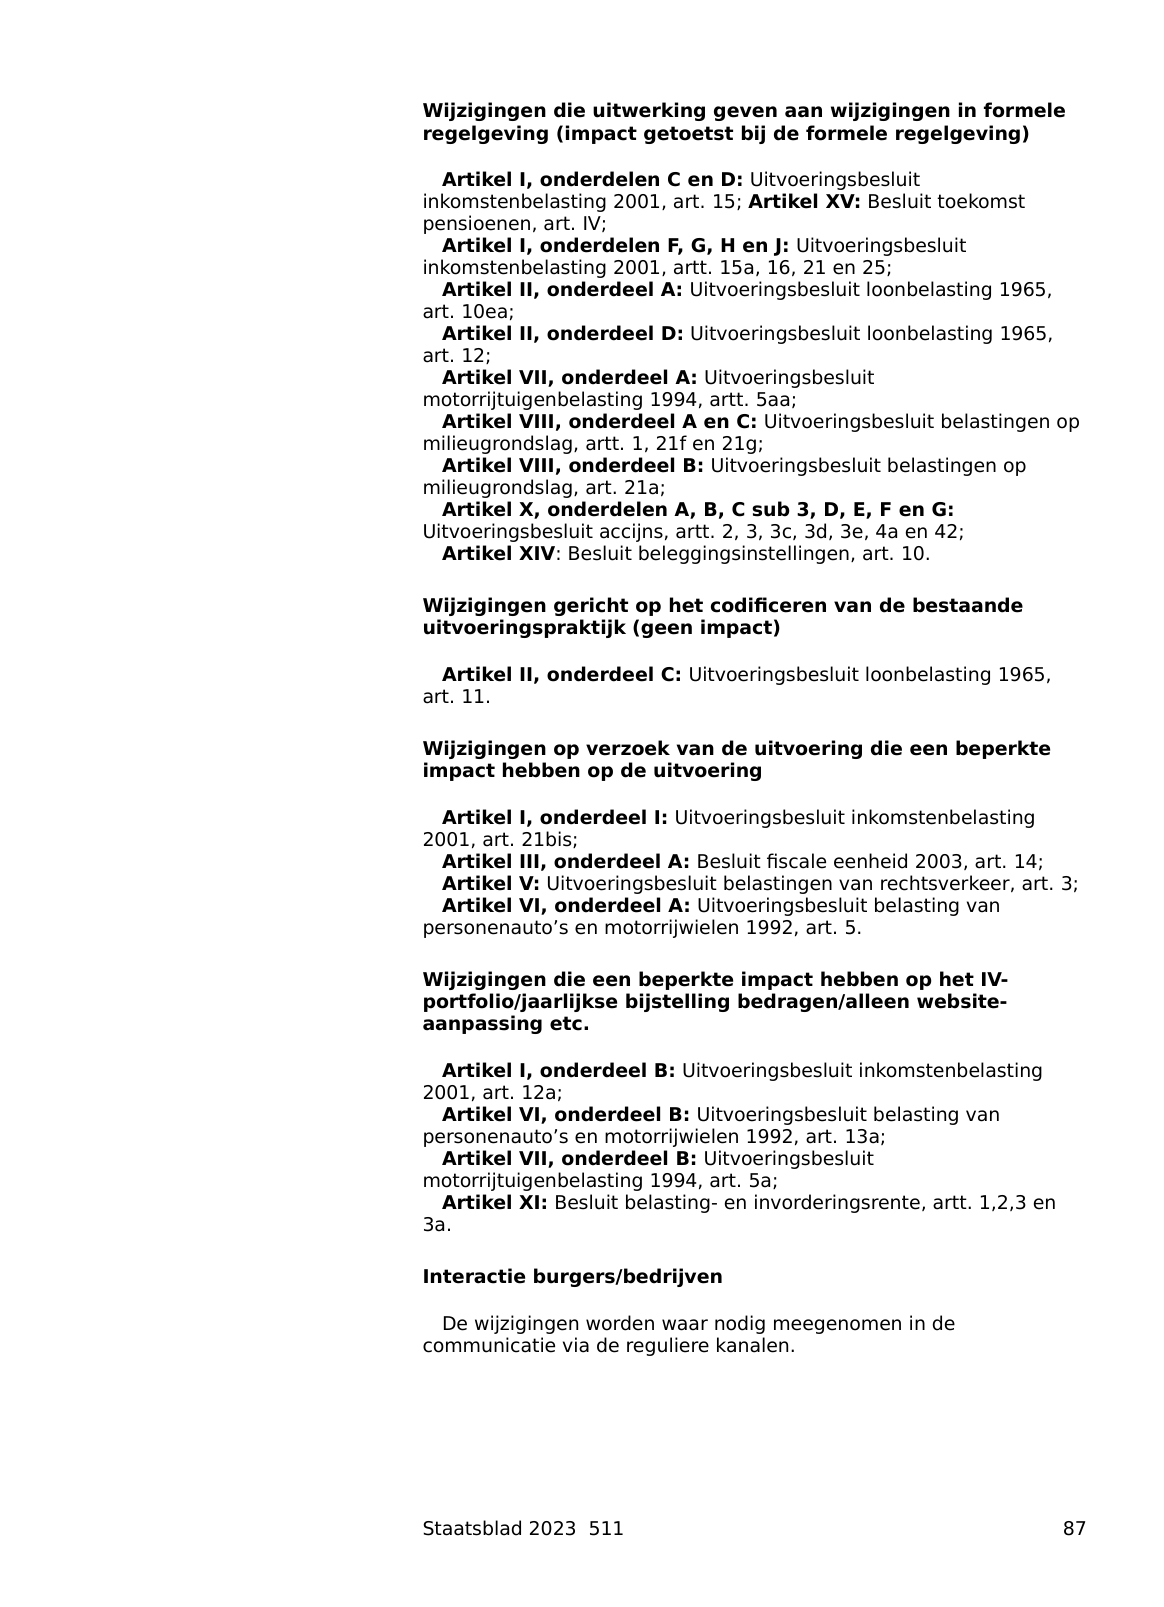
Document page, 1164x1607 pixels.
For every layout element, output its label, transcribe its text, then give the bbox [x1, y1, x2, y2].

text Artikel II, onderdeel C: Uitvoeringsbesluit loonbelasting 1965, art. 11. [422, 664, 1087, 708]
text Artikel VIII, onderdeel A en C: Uitvoeringsbesluit belastingen op milieugrondslag, artt. 1, 21f en 21g; [422, 411, 1087, 455]
subtitle Wijzigingen die een beperkte impact hebben op het IV-portfolio/jaarlijkse bijstelling bedragen/alleen website-aanpassing etc. [422, 969, 1087, 1035]
subtitle Wijzigingen gericht op het codificeren van de bestaande uitvoeringspraktijk (geen impact) [422, 595, 1087, 639]
text Artikel II, onderdeel D: Uitvoeringsbesluit loonbelasting 1965, art. 12; [422, 323, 1087, 367]
text Artikel XI: Besluit belasting- en invorderingsrente, artt. 1,2,3 en 3a. [422, 1192, 1087, 1236]
text Artikel I, onderdeel B: Uitvoeringsbesluit inkomstenbelasting 2001, art. 12a; [422, 1060, 1087, 1104]
text Artikel XIV: Besluit beleggingsinstellingen, art. 10. [422, 543, 1087, 565]
text Artikel VII, onderdeel A: Uitvoeringsbesluit motorrijtuigenbelasting 1994, artt. 5aa; [422, 367, 1087, 411]
text Artikel VIII, onderdeel B: Uitvoeringsbesluit belastingen op milieugrondslag, art. 21a; [422, 455, 1087, 499]
text Artikel VI, onderdeel B: Uitvoeringsbesluit belasting van personenauto’s en motorrijwielen 1992, art. 13a; [422, 1104, 1087, 1148]
subtitle Wijzigingen die uitwerking geven aan wijzigingen in formele regelgeving (impact getoetst bij de formele regelgeving) [422, 100, 1087, 144]
subtitle Interactie burgers/bedrijven [422, 1266, 1087, 1287]
text Artikel I, onderdelen C en D: Uitvoeringsbesluit inkomstenbelasting 2001, art. 15; Artikel XV: Besluit toekomst pensioenen, art. IV; [422, 169, 1087, 235]
text Artikel V: Uitvoeringsbesluit belastingen van rechtsverkeer, art. 3; [422, 873, 1087, 895]
text Artikel VI, onderdeel A: Uitvoeringsbesluit belasting van personenauto’s en motorrijwielen 1992, art. 5. [422, 895, 1087, 939]
subtitle Wijzigingen op verzoek van de uitvoering die een beperkte impact hebben op de uitvoering [422, 738, 1087, 782]
text Artikel I, onderdelen F, G, H en J: Uitvoeringsbesluit inkomstenbelasting 2001, artt. 15a, 16, 21 en 25; [422, 235, 1087, 279]
text Artikel III, onderdeel A: Besluit fiscale eenheid 2003, art. 14; [422, 851, 1087, 873]
text Artikel I, onderdeel I: Uitvoeringsbesluit inkomstenbelasting 2001, art. 21bis; [422, 807, 1087, 851]
text Artikel VII, onderdeel B: Uitvoeringsbesluit motorrijtuigenbelasting 1994, art. 5a; [422, 1148, 1087, 1192]
text Artikel II, onderdeel A: Uitvoeringsbesluit loonbelasting 1965, art. 10ea; [422, 279, 1087, 323]
text De wijzigingen worden waar nodig meegenomen in de communicatie via de reguliere kanalen. [422, 1312, 1087, 1356]
text Artikel X, onderdelen A, B, C sub 3, D, E, F en G: Uitvoeringsbesluit accijns, artt. 2, 3, 3c, 3d, 3e, 4a en 42; [422, 499, 1087, 543]
